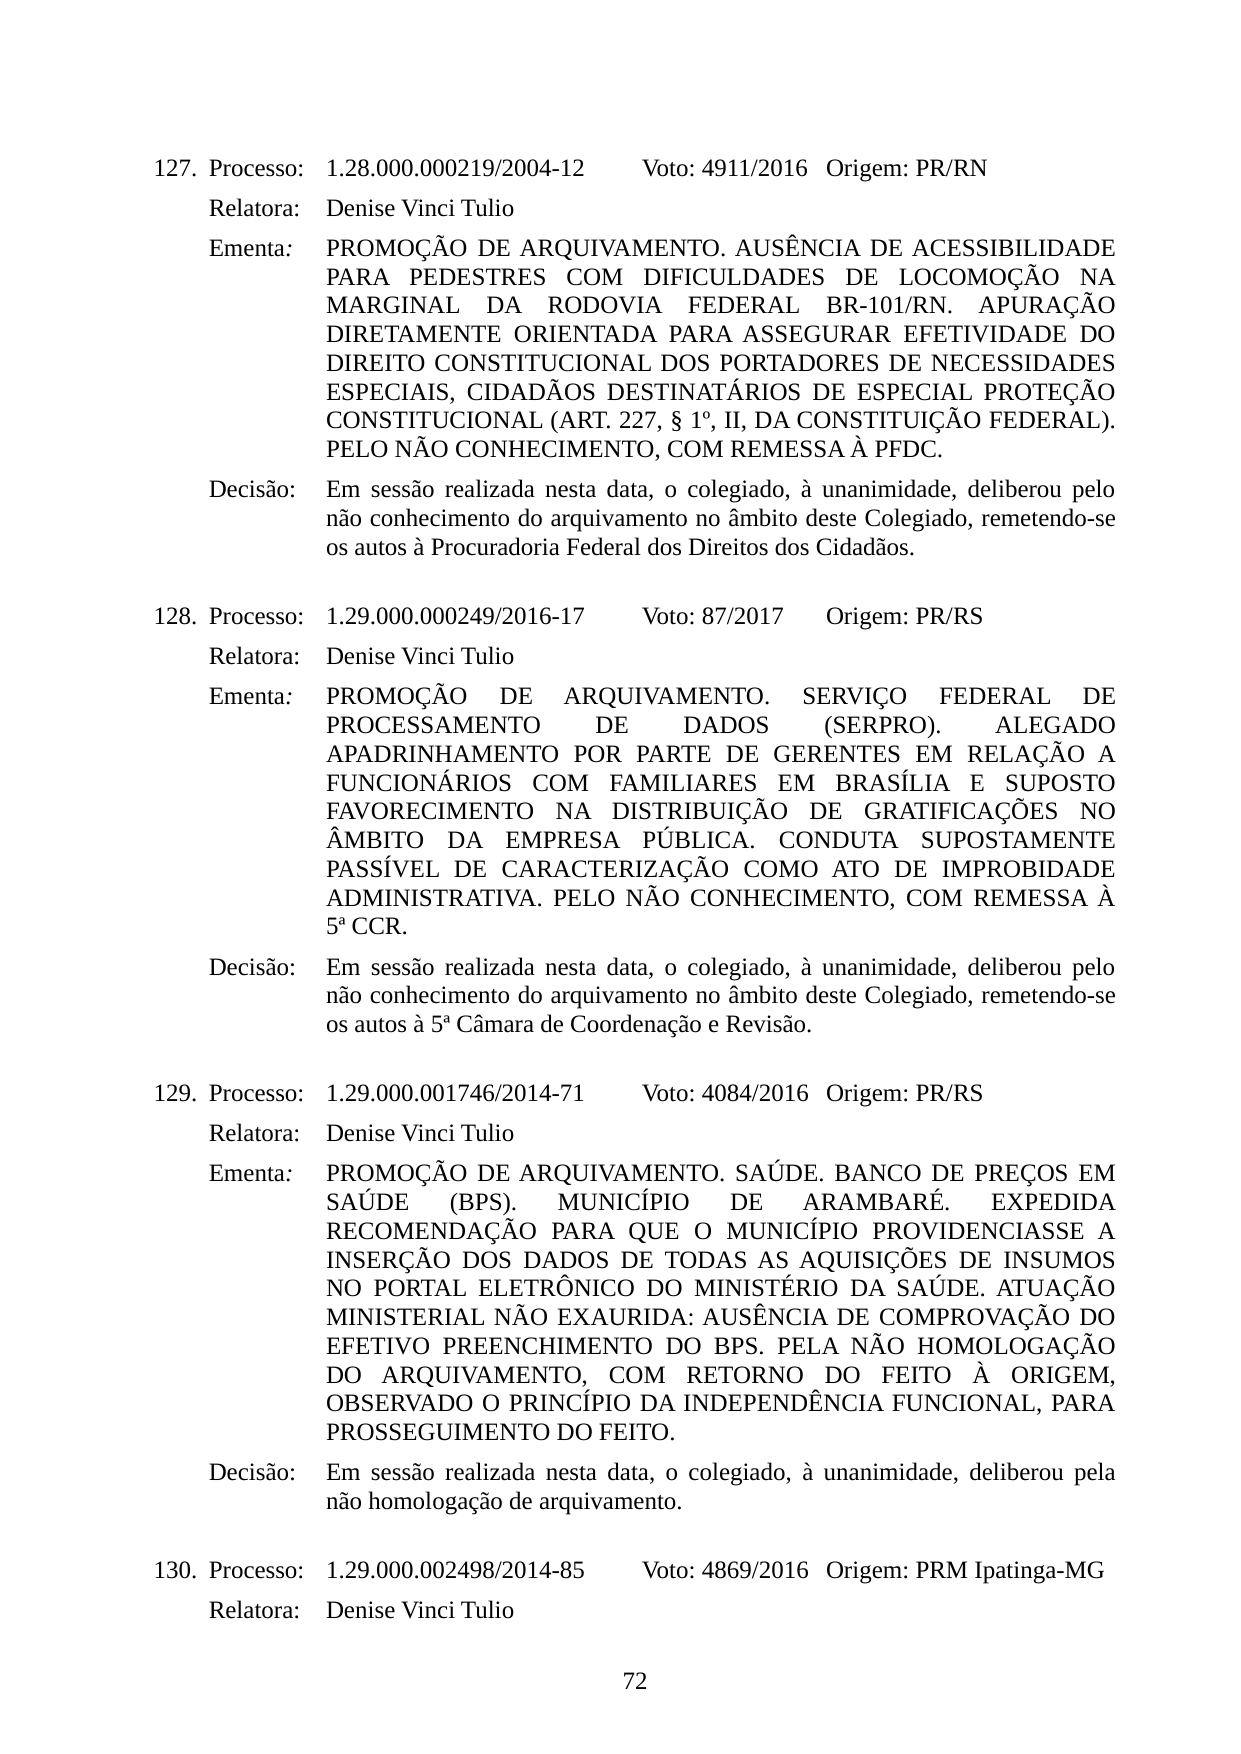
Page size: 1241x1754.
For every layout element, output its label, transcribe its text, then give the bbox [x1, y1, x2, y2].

table_cell Decisão: [203, 946, 320, 1043]
table_cell Decisão: [203, 1452, 320, 1521]
table_header Origem: PRM Ipatinga-MG [820, 1549, 1122, 1589]
table_cell Relatora: [203, 1590, 320, 1630]
table_header Voto: 4869/2016 [636, 1549, 820, 1589]
table_cell [148, 1153, 203, 1452]
table_cell Denise Vinci Tulio [320, 1590, 1122, 1630]
table_cell [148, 676, 203, 946]
table_cell Ementa: [203, 227, 320, 469]
table_header Origem: PR/RS [820, 595, 1122, 635]
table_header Processo: [203, 595, 320, 635]
table_header Processo: [203, 1549, 320, 1589]
table_header Processo: [203, 1072, 320, 1112]
table_header 128. [148, 595, 203, 635]
table_header 1.29.000.001746/2014-71 [320, 1072, 636, 1112]
table_cell Em sessão realizada nesta data, o colegiado, à unanimidade, deliberou pelo não conhecimento do arquivamento no âmbito deste Colegiado, remetendo-se os autos à Procuradoria Federal dos Direitos dos Cidadãos. [320, 469, 1122, 566]
table_cell Denise Vinci Tulio [320, 187, 1122, 227]
table_cell [148, 1590, 203, 1630]
table_cell Ementa: [203, 1153, 320, 1452]
table_cell Relatora: [203, 635, 320, 676]
table_header Origem: PR/RS [820, 1072, 1122, 1112]
table_cell [148, 227, 203, 469]
table_header Processo: [203, 147, 320, 187]
table_cell [148, 469, 203, 566]
table_cell [148, 946, 203, 1043]
table_cell [148, 635, 203, 676]
table_cell PROMOÇÃO DE ARQUIVAMENTO. SERVIÇO FEDERAL DE PROCESSAMENTO DE DADOS (SERPRO). ALEGADO APADRINHAMENTO POR PARTE DE GERENTES EM RELAÇÃO A FUNCIONÁRIOS COM FAMILIARES EM BRASÍLIA E SUPOSTO FAVORECIMENTO NA DISTRIBUIÇÃO DE GRATIFICAÇÕES NO ÂMBITO DA EMPRESA PÚBLICA. CONDUTA SUPOSTAMENTE PASSÍVEL DE CARACTERIZAÇÃO COMO ATO DE IMPROBIDADE ADMINISTRATIVA. PELO NÃO CONHECIMENTO, COM REMESSA À 5ª CCR. [320, 676, 1122, 946]
table_cell [148, 1452, 203, 1521]
table_header Voto: 4084/2016 [636, 1072, 820, 1112]
table_cell PROMOÇÃO DE ARQUIVAMENTO. SAÚDE. BANCO DE PREÇOS EM SAÚDE (BPS). MUNICÍPIO DE ARAMBARÉ. EXPEDIDA RECOMENDAÇÃO PARA QUE O MUNICÍPIO PROVIDENCIASSE A INSERÇÃO DOS DADOS DE TODAS AS AQUISIÇÕES DE INSUMOS NO PORTAL ELETRÔNICO DO MINISTÉRIO DA SAÚDE. ATUAÇÃO MINISTERIAL NÃO EXAURIDA: AUSÊNCIA DE COMPROVAÇÃO DO EFETIVO PREENCHIMENTO DO BPS. PELA NÃO HOMOLOGAÇÃO DO ARQUIVAMENTO, COM RETORNO DO FEITO À ORIGEM, OBSERVADO O PRINCÍPIO DA INDEPENDÊNCIA FUNCIONAL, PARA PROSSEGUIMENTO DO FEITO. [320, 1153, 1122, 1452]
table_cell Relatora: [203, 187, 320, 227]
table_header 1.29.000.002498/2014-85 [320, 1549, 636, 1589]
table_cell PROMOÇÃO DE ARQUIVAMENTO. AUSÊNCIA DE ACESSIBILIDADE PARA PEDESTRES COM DIFICULDADES DE LOCOMOÇÃO NA MARGINAL DA RODOVIA FEDERAL BR-101/RN. APURAÇÃO DIRETAMENTE ORIENTADA PARA ASSEGURAR EFETIVIDADE DO DIREITO CONSTITUCIONAL DOS PORTADORES DE NECESSIDADES ESPECIAIS, CIDADÃOS DESTINATÁRIOS DE ESPECIAL PROTEÇÃO CONSTITUCIONAL (ART. 227, § 1º, II, DA CONSTITUIÇÃO FEDERAL). PELO NÃO CONHECIMENTO, COM REMESSA À PFDC. [320, 227, 1122, 469]
table_header 1.28.000.000219/2004-12 [320, 147, 636, 187]
table_cell Denise Vinci Tulio [320, 635, 1122, 676]
table_cell Ementa: [203, 676, 320, 946]
table_cell [148, 187, 203, 227]
table_header 1.29.000.000249/2016-17 [320, 595, 636, 635]
table_cell Em sessão realizada nesta data, o colegiado, à unanimidade, deliberou pelo não conhecimento do arquivamento no âmbito deste Colegiado, remetendo-se os autos à 5ª Câmara de Coordenação e Revisão. [320, 946, 1122, 1043]
table_header 130. [148, 1549, 203, 1589]
table_cell Decisão: [203, 469, 320, 566]
table_header 127. [148, 147, 203, 187]
table_header Voto: 87/2017 [636, 595, 820, 635]
table_header Voto: 4911/2016 [636, 147, 820, 187]
table_cell [148, 1113, 203, 1153]
table_cell Relatora: [203, 1113, 320, 1153]
table_cell Em sessão realizada nesta data, o colegiado, à unanimidade, deliberou pela não homologação de arquivamento. [320, 1452, 1122, 1521]
table_cell Denise Vinci Tulio [320, 1113, 1122, 1153]
table_header 129. [148, 1072, 203, 1112]
table_header Origem: PR/RN [820, 147, 1122, 187]
